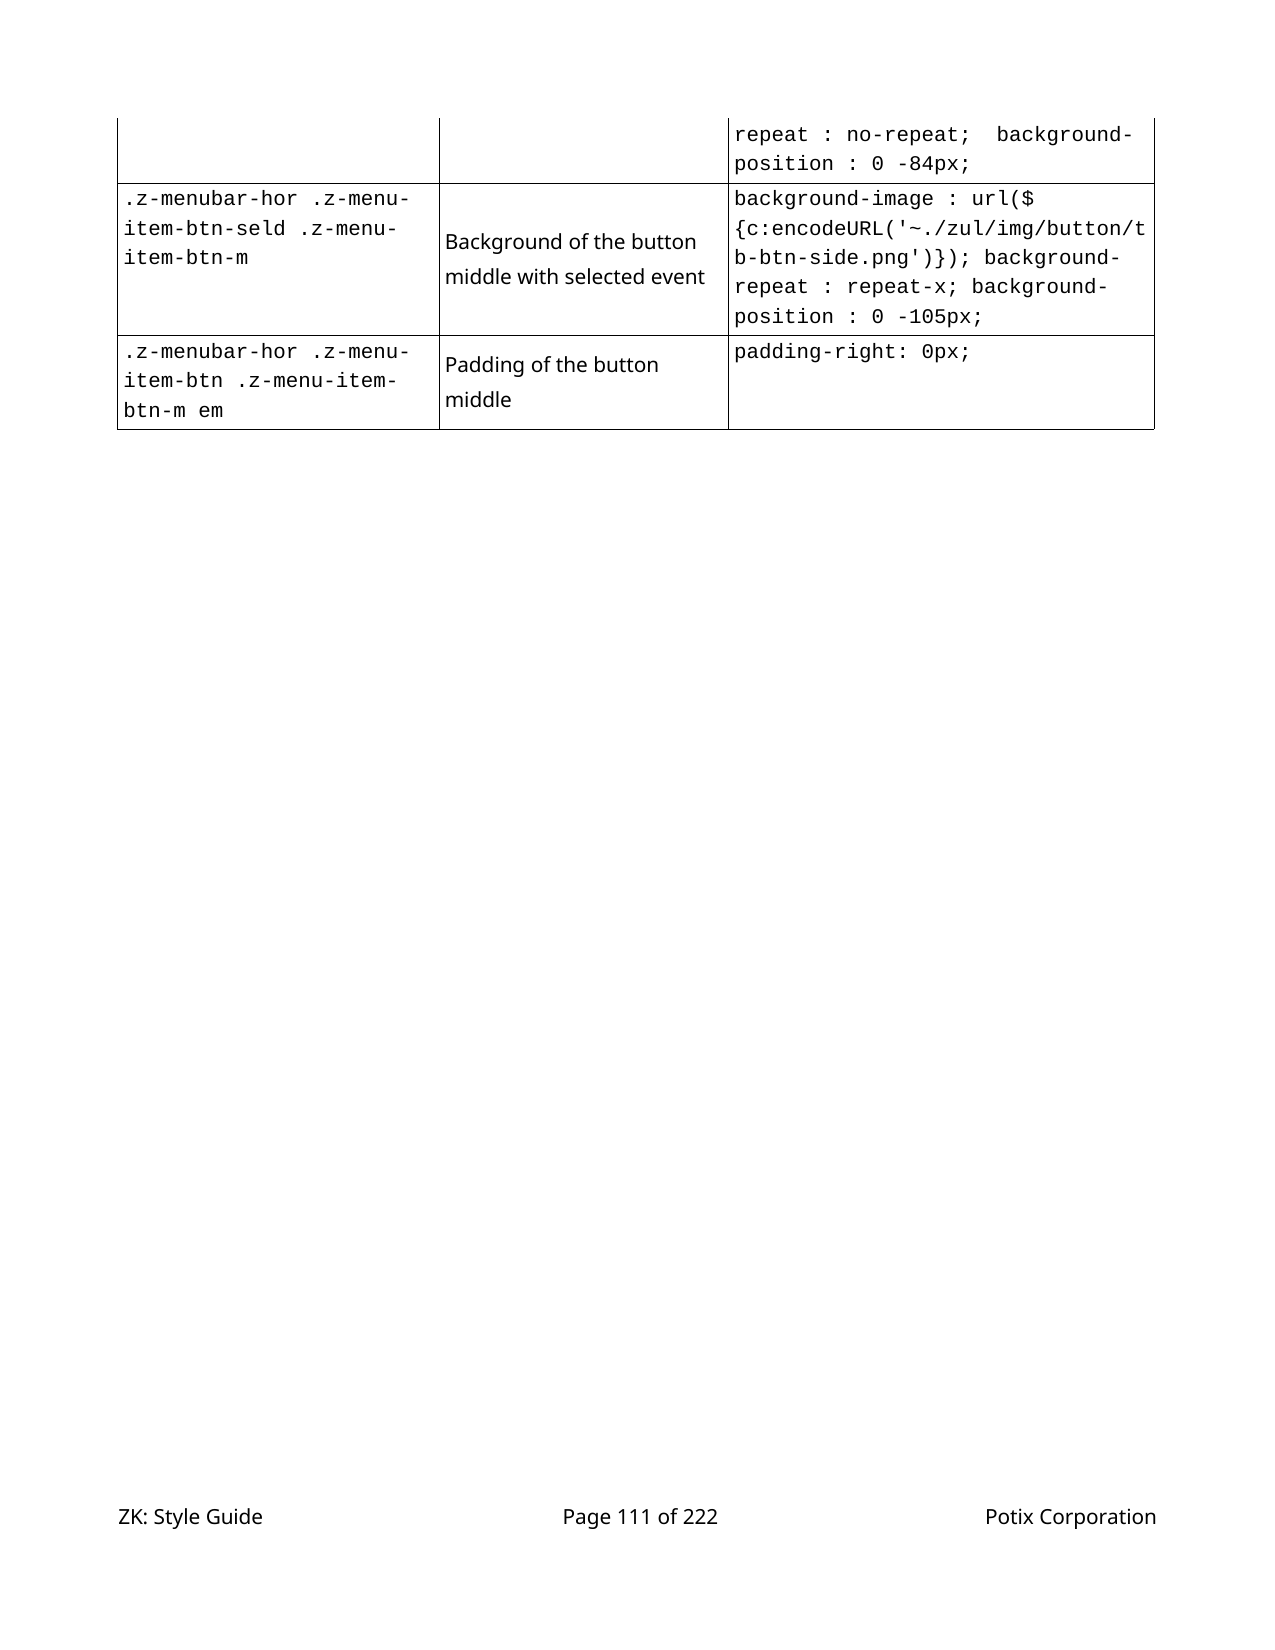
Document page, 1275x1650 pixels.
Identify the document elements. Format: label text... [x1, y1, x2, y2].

table_cell [118, 118, 439, 183]
table_cell .z-menubar-hor .z-menu-item-btn-seld .z-menu-item-btn-m [118, 184, 439, 335]
table_cell repeat : no-repeat; background-position : 0 -84px; [729, 118, 1154, 183]
table_cell padding-right: 0px; [729, 336, 1154, 429]
table_cell background-image : url(${c:encodeURL('~./zul/img/button/tb-btn-side.png')}); background-repeat : repeat-x; background-position : 0 -105px; [729, 184, 1154, 335]
table_cell [440, 118, 728, 183]
table_cell Padding of the button middle [440, 336, 728, 429]
table_cell .z-menubar-hor .z-menu-item-btn .z-menu-item-btn-m em [118, 336, 439, 429]
table_cell Background of the button middle with selected event [440, 184, 728, 335]
